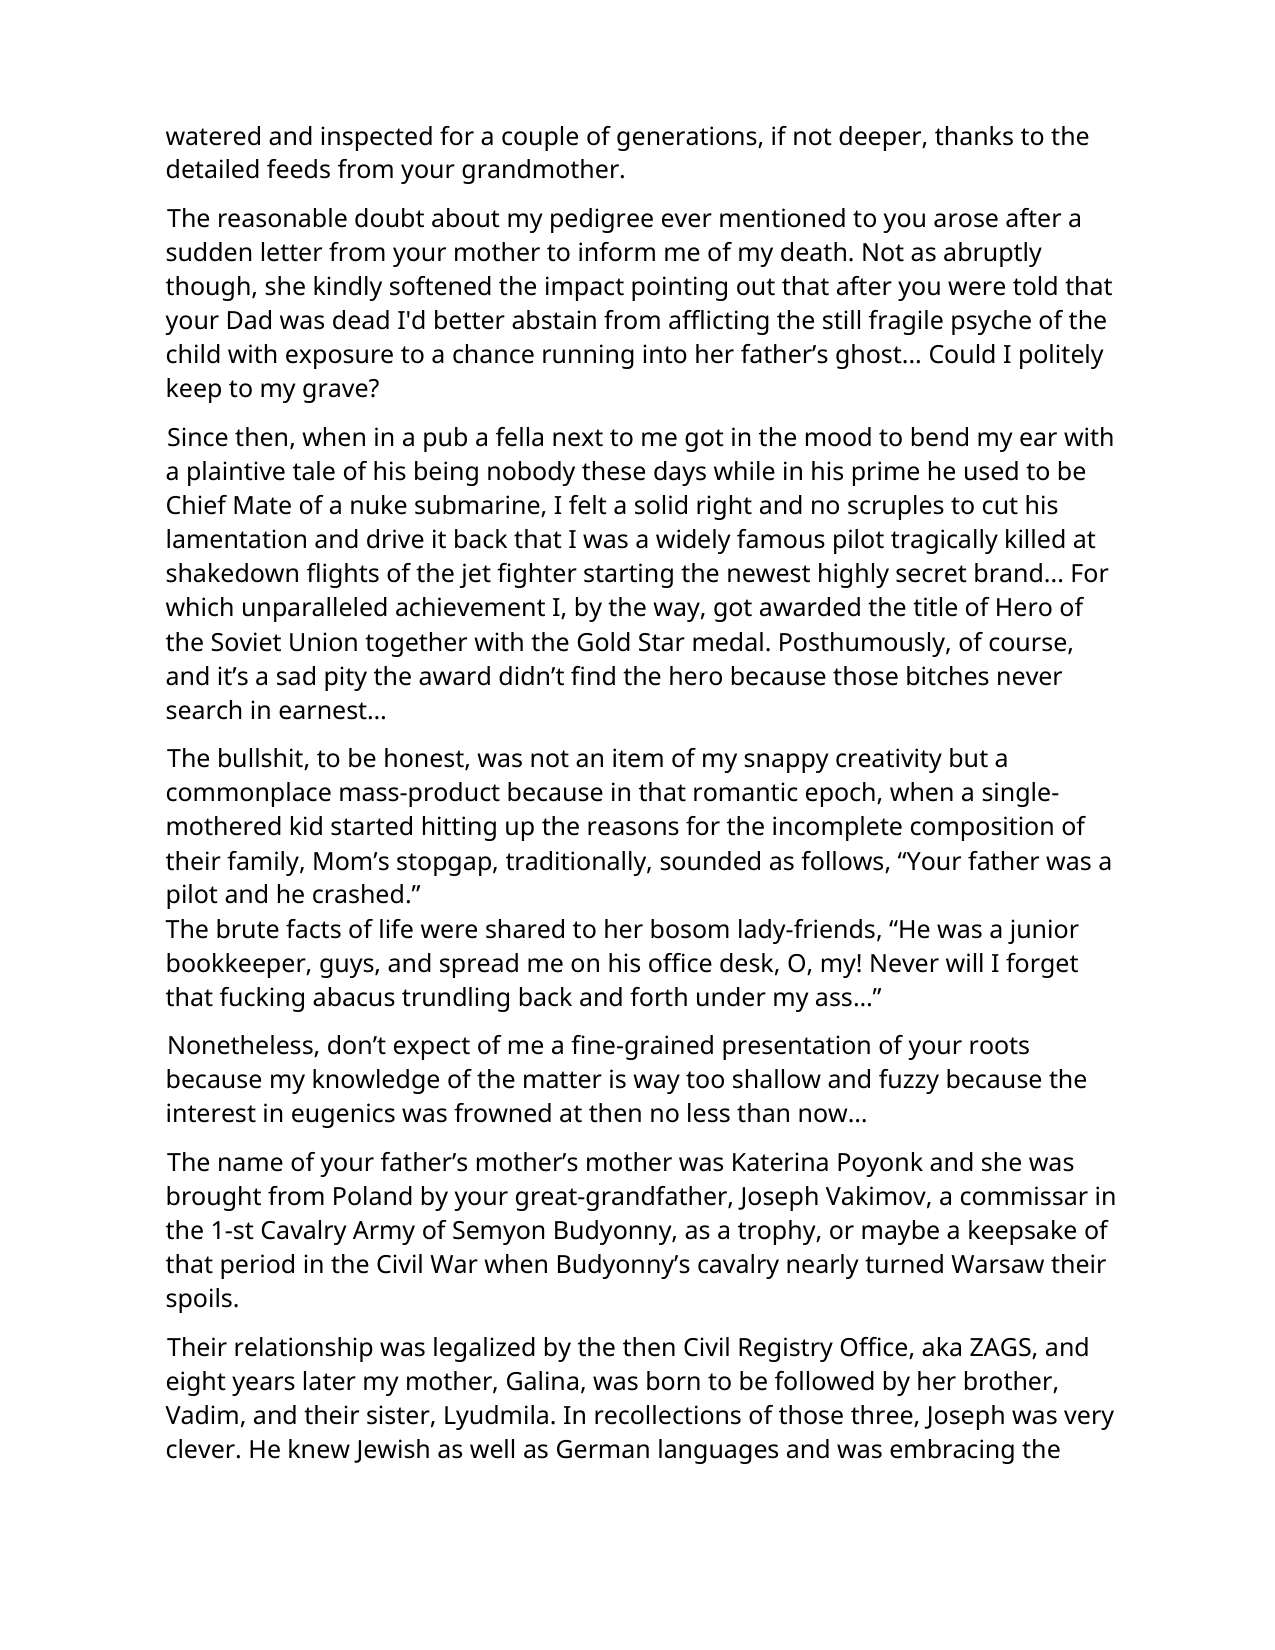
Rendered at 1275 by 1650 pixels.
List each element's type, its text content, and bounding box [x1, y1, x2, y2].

text Since then, when in a pub a fella next to me got in the mood to bend my ear with a plaintive tale of his being nobody these days while in his prime he used to be Chief Mate of a nuke submarine, I felt a solid right and no scruples to cut his lamentation and drive it back that I was a widely famous pilot tragically killed at shakedown flights of the jet fighter starting the newest highly secret brand... For which unparalleled achievement I, by the way, got awarded the title of Hero of the Soviet Union together with the Gold Star medal. Posthumously, of course, and it’s a sad pity the award didn’t find the hero because those bitches never search in earnest… [165, 420, 1118, 726]
text Nonetheless, don’t expect of me a fine-grained presentation of your roots because my knowledge of the matter is way too shallow and fuzzy because the interest in eugenics was frowned at then no less than now… [165, 1028, 1118, 1130]
text The reasonable doubt about my pedigree ever mentioned to you arose after a sudden letter from your mother to inform me of my death. Not as abruptly though, she kindly softened the impact pointing out that after you were told that your Dad was dead I'd better abstain from afflicting the still fragile psyche of the child with exposure to a chance running into her father’s ghost... Could I politely keep to my grave? [165, 201, 1118, 405]
text The name of your father’s mother’s mother was Katerina Poyonk and she was brought from Poland by your great-grandfather, Joseph Vakimov, a commissar in the 1-st Cavalry Army of Semyon Budyonny, as a trophy, or maybe a keepsake of that period in the Civil War when Budyonny’s cavalry nearly turned Warsaw their spoils. [165, 1145, 1118, 1315]
text watered and inspected for a couple of generations, if not deeper, thanks to the detailed feeds from your grandmother. [165, 118, 1118, 186]
text The bullshit, to be honest, was not an item of my snappy creativity but a commonplace mass-product because in that romantic epoch, when a single-mothered kid started hitting up the reasons for the incomplete composition of their family, Mom’s stopgap, traditionally, sounded as follows, “Your father was a pilot and he crashed.” The brute facts of life were shared to her bosom lady-friends, “He was a junior bookkeeper, guys, and spread me on his office desk, O, my! Never will I forget that fucking abacus trundling back and forth under my ass…” [165, 741, 1118, 1013]
text Their relationship was legalized by the then Civil Registry Office, aka ZAGS, and eight years later my mother, Galina, was born to be followed by her brother, Vadim, and their sister, Lyudmila. In recollections of those three, Joseph was very clever. He knew Jewish as well as German languages and was embracing the [165, 1330, 1118, 1466]
